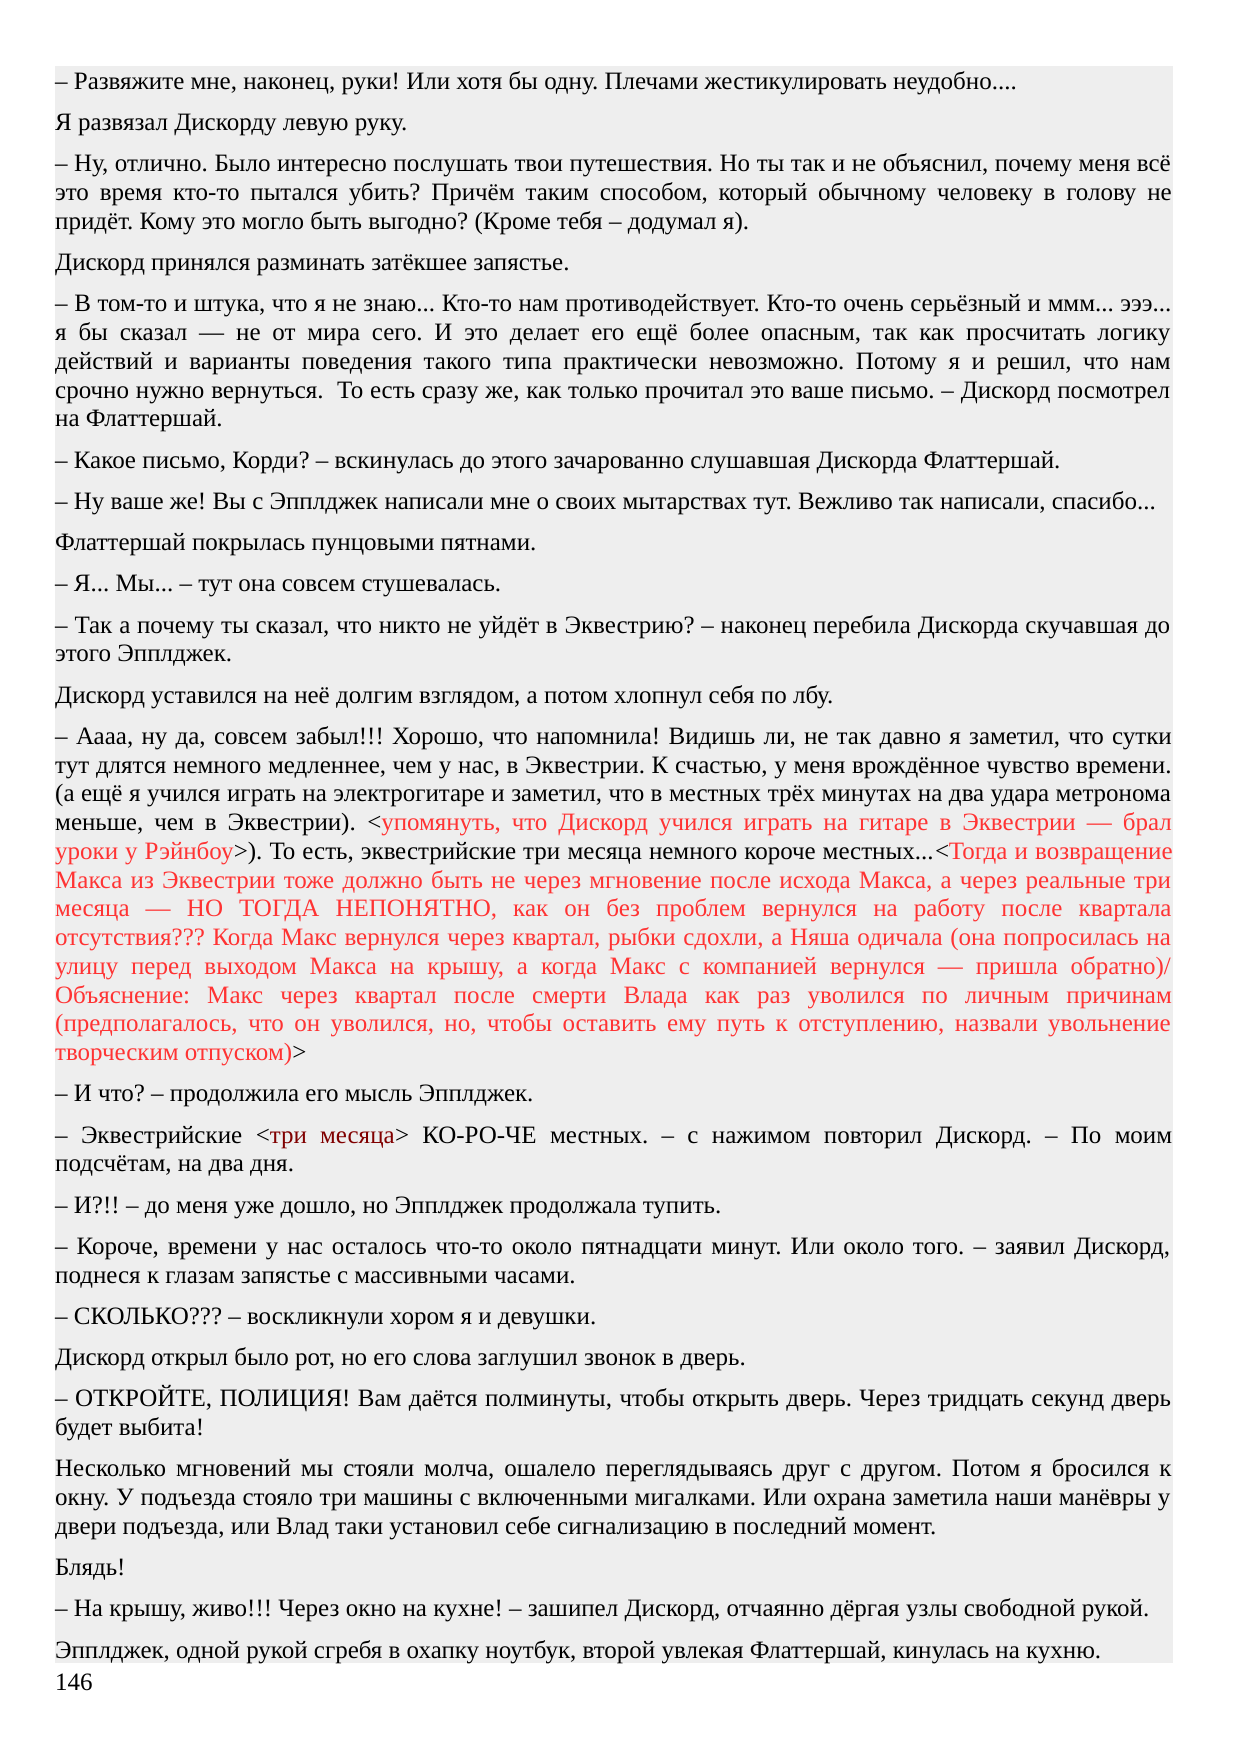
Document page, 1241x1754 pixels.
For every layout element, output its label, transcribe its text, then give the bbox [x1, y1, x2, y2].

text Эпплджек, одной рукой сгребя в охапку ноутбук, второй увлекая Флаттершай, кинулась на кухню. [55, 1635, 1173, 1663]
text Дискорд принялся разминать затёкшее запястье. [55, 247, 1173, 276]
text – Какое письмо, Корди? – вскинулась до этого зачарованно слушавшая Дискорда Флаттершай. [55, 445, 1173, 473]
text Флаттершай покрылась пунцовыми пятнами. [55, 527, 1173, 556]
text – Ну, отлично. Было интересно послушать твои путешествия. Но ты так и не объяснил, почему меня всё это время кто-то пытался убить? Причём таким способом, который обычному человеку в голову не придёт. Кому это могло быть выгодно? (Кроме тебя – додумал я). [55, 148, 1173, 235]
text Блядь! [55, 1552, 1173, 1581]
text – Короче, времени у нас осталось что-то около пятнадцати минут. Или около того. – заявил Дискорд, поднеся к глазам запястье с массивными часами. [55, 1231, 1173, 1288]
text – И что? – продолжила его мысль Эпплджек. [55, 1078, 1173, 1107]
text Несколько мгновений мы стояли молча, ошалело переглядываясь друг с другом. Потом я бросился к окну. У подъезда стояло три машины с включенными мигалками. Или охрана заметила наши манёвры у двери подъезда, или Влад таки установил себе сигнализацию в последний момент. [55, 1453, 1173, 1540]
text – В том-то и штука, что я не знаю... Кто-то нам противодействует. Кто-то очень серьёзный и ммм... эээ... я бы сказал — не от мира сего. И это делает его ещё более опасным, так как просчитать логику действий и варианты поведения такого типа практически невозможно. Потому я и решил, что нам срочно нужно вернуться. То есть сразу же, как только прочитал это ваше письмо. – Дискорд посмотрел на Флаттершай. [55, 288, 1173, 432]
text Дискорд открыл было рот, но его слова заглушил звонок в дверь. [55, 1342, 1173, 1371]
text – Эквестрийские <три месяца> КО-РО-ЧЕ местных. – с нажимом повторил Дискорд. – По моим подсчётам, на два дня. [55, 1120, 1173, 1177]
text – На крышу, живо!!! Через окно на кухне! – зашипел Дискорд, отчаянно дёргая узлы свободной рукой. [55, 1593, 1173, 1622]
text – Я... Мы... – тут она совсем стушевалась. [55, 568, 1173, 597]
text Дискорд уставился на неё долгим взглядом, а потом хлопнул себя по лбу. [55, 680, 1173, 708]
text – Развяжите мне, наконец, руки! Или хотя бы одну. Плечами жестикулировать неудобно.... [55, 66, 1173, 95]
text – ОТКРОЙТЕ, ПОЛИЦИЯ! Вам даётся полминуты, чтобы открыть дверь. Через тридцать секунд дверь будет выбита! [55, 1383, 1173, 1441]
text – И?!! – до меня уже дошло, но Эпплджек продолжала тупить. [55, 1190, 1173, 1218]
text – Так а почему ты сказал, что никто не уйдёт в Эквестрию? – наконец перебила Дискорда скучавшая до этого Эпплджек. [55, 610, 1173, 667]
text – СКОЛЬКО??? – воскликнули хором я и девушки. [55, 1301, 1173, 1330]
text Я развязал Дискорду левую руку. [55, 107, 1173, 136]
text – Ну ваше же! Вы с Эпплджек написали мне о своих мытарствах тут. Вежливо так написали, спасибо... [55, 486, 1173, 515]
text – Аааа, ну да, совсем забыл!!! Хорошо, что напомнила! Видишь ли, не так давно я заметил, что сутки тут длятся немного медленнее, чем у нас, в Эквестрии. К счастью, у меня врождённое чувство времени. (а ещё я учился играть на электрогитаре и заметил, что в местных трёх минутах на два удара метронома меньше, чем в Эквестрии). <упомянуть, что Дискорд учился играть на гитаре в Эквестрии — брал уроки у Рэйнбоу>). То есть, эквестрийские три месяца немного короче местных...<Тогда и возвращение Макса из Эквестрии тоже должно быть не через мгновение после исхода Макса, а через реальные три месяца — НО ТОГДА НЕПОНЯТНО, как он без проблем вернулся на работу после квартала отсутствия??? Когда Макс вернулся через квартал, рыбки сдохли, а Няша одичала (она попросилась на улицу перед выходом Макса на крышу, а когда Макс с компанией вернулся — пришла обратно)/ Объяснение: Макс через квартал после смерти Влада как раз уволился по личным причинам (предполагалось, что он уволился, но, чтобы оставить ему путь к отступлению, назвали увольнение творческим отпуском)> [55, 721, 1173, 1066]
